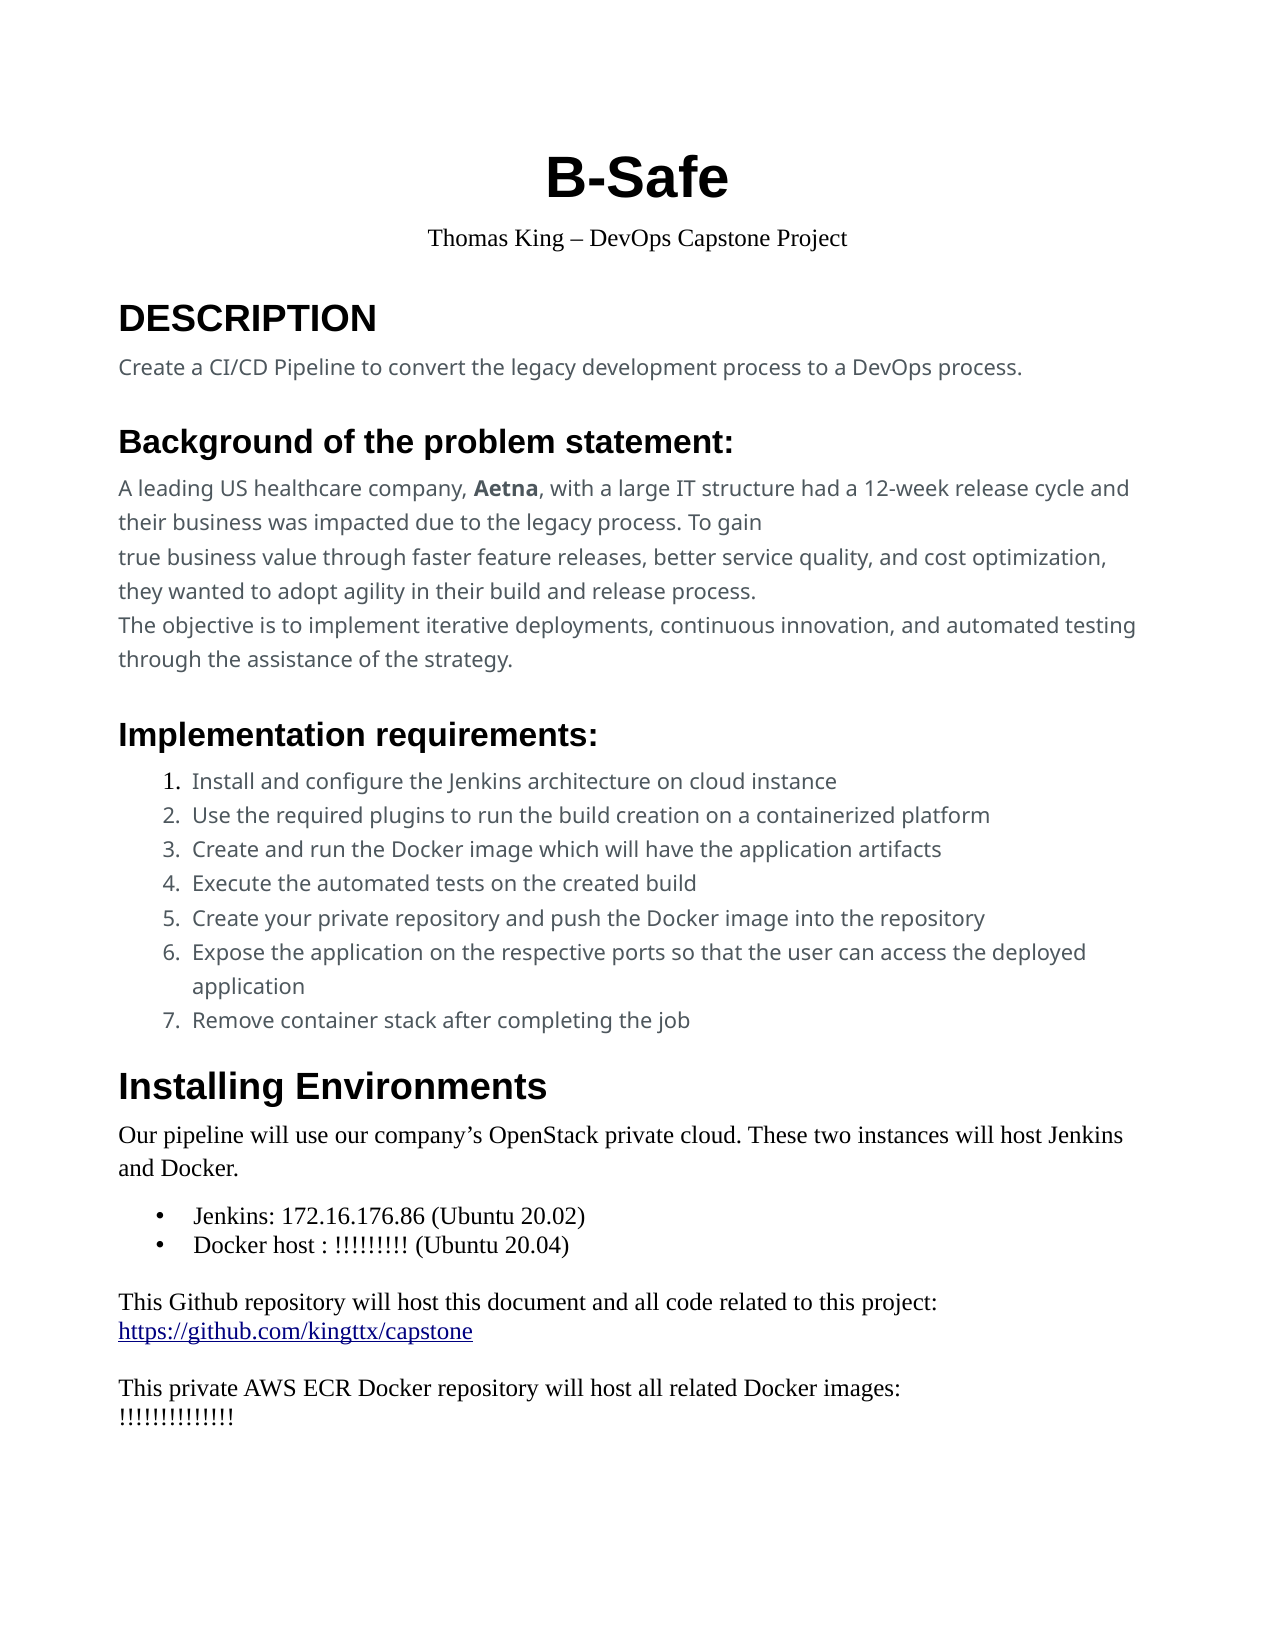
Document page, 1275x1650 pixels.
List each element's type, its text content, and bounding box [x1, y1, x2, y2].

text Thomas King – DevOps Capstone Project [118, 223, 1157, 251]
text Our pipeline will use our company’s OpenStack private cloud. These two instances will host Jenkins and Docker. [118, 1120, 1157, 1182]
list Create and run the Docker image which will have the application artifacts [162, 834, 1157, 864]
title B-Safe [118, 143, 1157, 210]
list Docker host : !!!!!!!!! (Ubuntu 20.04) [156, 1230, 1157, 1258]
list Expose the application on the respective ports so that the user can access the deployed application [162, 937, 1157, 1001]
list Remove container stack after completing the job [162, 1005, 1157, 1035]
list Execute the automated tests on the created build [162, 868, 1157, 898]
text A leading US healthcare company, Aetna, with a large IT structure had a 12-week release cycle and their business was impacted due to the legacy process. To gain true business value through faster feature releases, better service quality, and cost optimization, they wanted to adopt agility in their build and release process. The objective is to implement iterative deployments, continuous innovation, and automated testing through the assistance of the strategy. [118, 473, 1157, 674]
subtitle Installing Environments [118, 1064, 1157, 1108]
list Jenkins: 172.16.176.86 (Ubuntu 20.02) [156, 1201, 1157, 1230]
text Create a CI/CD Pipeline to convert the legacy development process to a DevOps process. [118, 351, 1157, 381]
text !!!!!!!!!!!!!! [118, 1402, 1157, 1431]
text https://github.com/kingttx/capstone [118, 1316, 1157, 1345]
subtitle Implementation requirements: [118, 715, 1157, 753]
text This Github repository will host this document and all code related to this project: [118, 1287, 1157, 1316]
subtitle Background of the problem statement: [118, 422, 1157, 461]
list Install and configure the Jenkins architecture on cloud instance [162, 766, 1157, 796]
list Use the required plugins to run the build creation on a containerized platform [162, 800, 1157, 830]
list Create your private repository and push the Docker image into the repository [162, 902, 1157, 932]
subtitle DESCRIPTION [118, 295, 1157, 339]
text This private AWS ECR Docker repository will host all related Docker images: [118, 1373, 1157, 1402]
